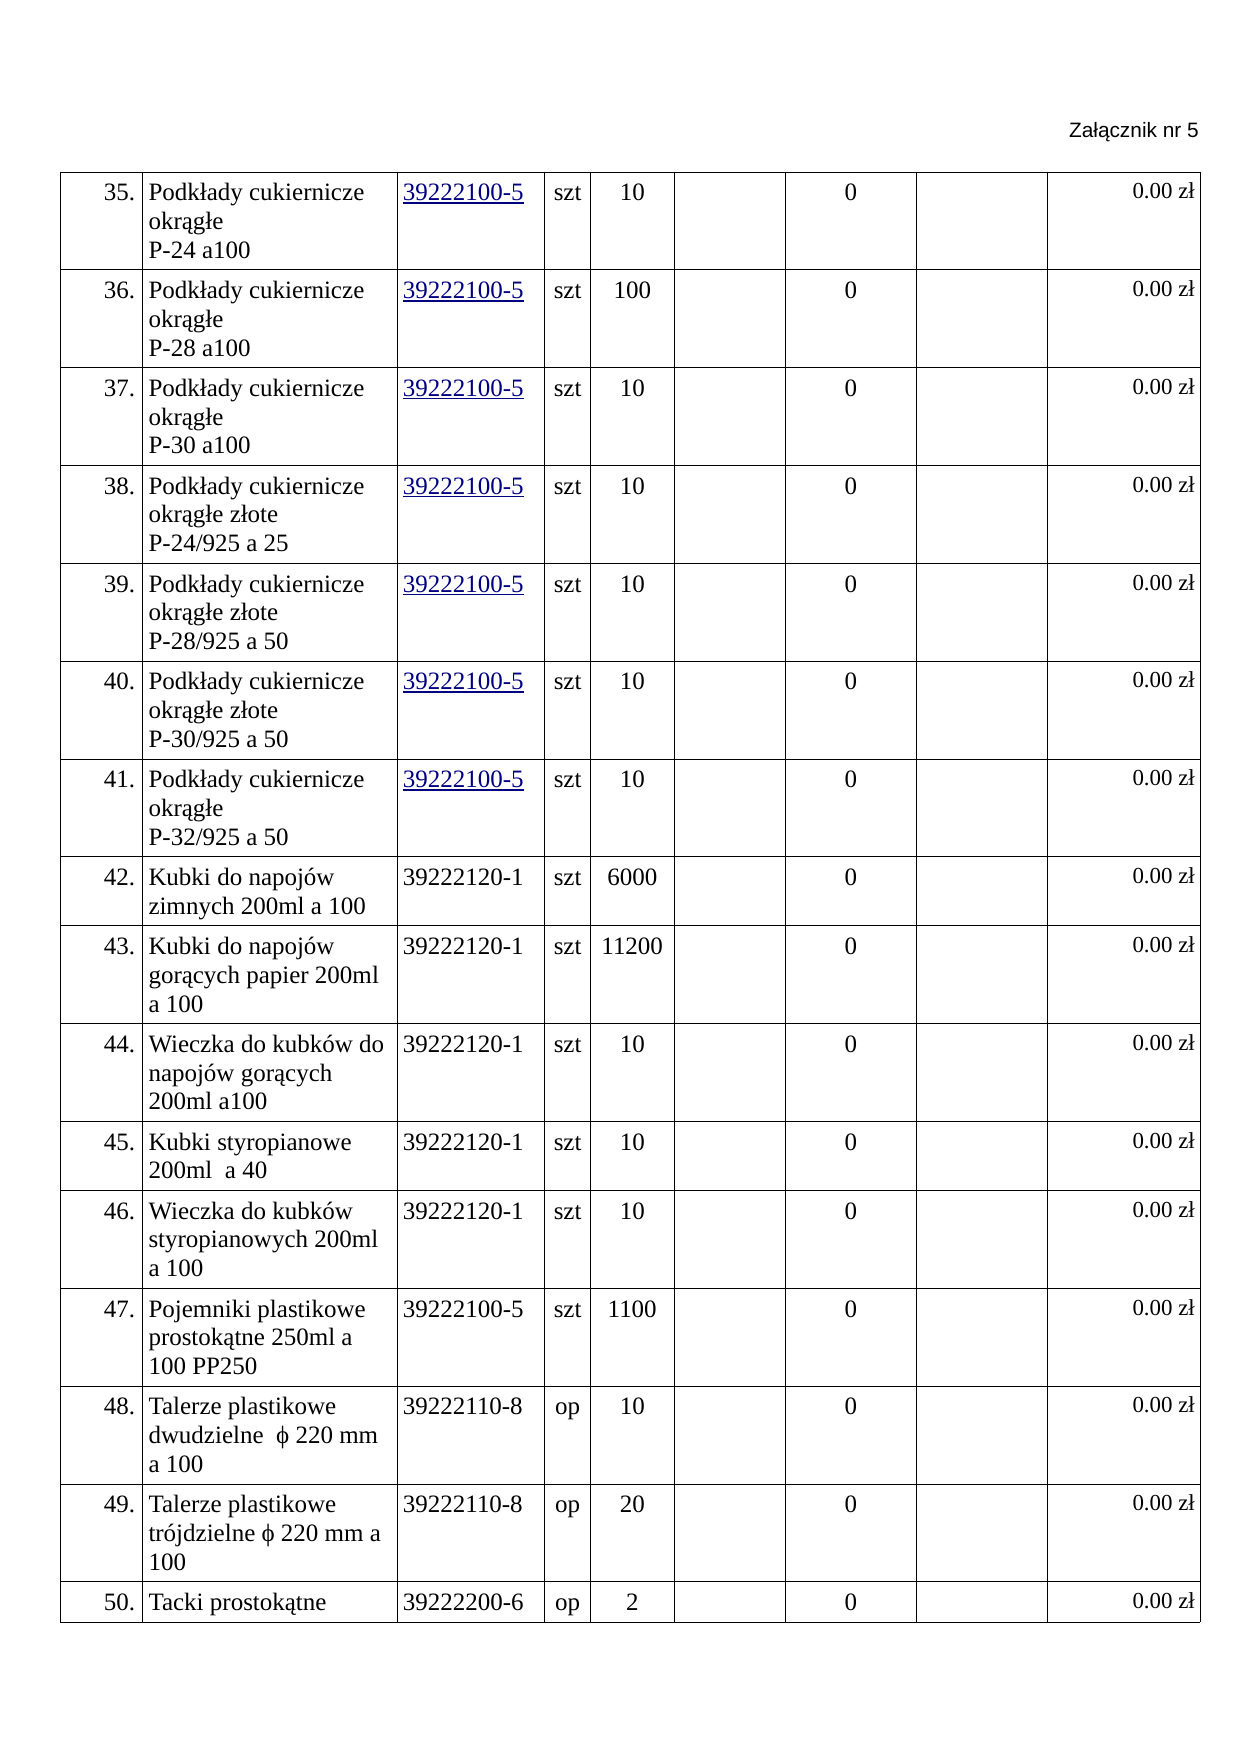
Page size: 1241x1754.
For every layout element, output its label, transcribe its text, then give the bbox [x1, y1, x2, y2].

table_cell 10 [591, 662, 674, 758]
table_cell [675, 1122, 785, 1190]
table_cell 39222120-1 [398, 1191, 544, 1288]
table_cell [61, 466, 142, 563]
table_cell 39222120-1 [398, 1024, 544, 1121]
table_cell 10 [591, 1122, 674, 1190]
table_cell [61, 1191, 142, 1288]
table_cell [675, 270, 785, 367]
table_cell [917, 564, 1047, 661]
table_cell 10 [591, 1191, 674, 1288]
table_cell [675, 1191, 785, 1288]
table_cell [917, 368, 1047, 465]
table_cell [675, 564, 785, 661]
table_cell [917, 1024, 1047, 1121]
table_cell Pojemniki plastikowe prostokątne 250ml a 100 PP250 [143, 1289, 397, 1386]
table_cell op [545, 1582, 590, 1622]
table_cell [61, 564, 142, 661]
table_cell 10 [591, 173, 674, 269]
table_cell 10 [591, 1024, 674, 1121]
table_cell 39222110-8 [398, 1387, 544, 1483]
table_cell 0 [786, 662, 916, 758]
table_cell [675, 466, 785, 563]
table_cell [917, 173, 1047, 269]
table_cell 10 [591, 564, 674, 661]
table_cell 0 [786, 1289, 916, 1386]
table_cell [917, 760, 1047, 856]
table_cell [917, 926, 1047, 1023]
table_cell 0,00 zł [1048, 1122, 1200, 1190]
table_cell 0,00 zł [1048, 760, 1200, 856]
table_cell 0,00 zł [1048, 1387, 1200, 1483]
table_cell 0,00 zł [1048, 564, 1200, 661]
table_cell szt [545, 926, 590, 1023]
table_cell 39222100-5 [398, 466, 544, 563]
table_cell Wieczka do kubków do napojów gorących 200ml a100 [143, 1024, 397, 1121]
table_cell Talerze plastikowe dwudzielne ϕ 220 mm a 100 [143, 1387, 397, 1483]
table_cell [61, 270, 142, 367]
table_cell [61, 926, 142, 1023]
table_cell [917, 662, 1047, 758]
table_cell 0 [786, 270, 916, 367]
table_cell szt [545, 173, 590, 269]
table_cell [917, 270, 1047, 367]
table_cell 6000 [591, 857, 674, 925]
table_cell szt [545, 857, 590, 925]
table_cell 0 [786, 466, 916, 563]
table_cell 0 [786, 1024, 916, 1121]
table_cell [917, 1485, 1047, 1581]
table_cell [61, 760, 142, 856]
table_cell szt [545, 1191, 590, 1288]
table_cell [675, 926, 785, 1023]
table_cell szt [545, 466, 590, 563]
table_cell [675, 1582, 785, 1622]
table_cell [917, 1387, 1047, 1483]
table_cell 0 [786, 857, 916, 925]
table_cell Podkłady cukiernicze okrągłe P-24 a100 [143, 173, 397, 269]
table_cell szt [545, 760, 590, 856]
table_cell 39222100-5 [398, 1289, 544, 1386]
table_cell [675, 1485, 785, 1581]
table_cell 39222100-5 [398, 270, 544, 367]
table_cell Talerze plastikowe trójdzielne ϕ 220 mm a 100 [143, 1485, 397, 1581]
table_cell szt [545, 270, 590, 367]
table_cell 0,00 zł [1048, 662, 1200, 758]
table_cell 39222100-5 [398, 760, 544, 856]
table_cell 39222100-5 [398, 564, 544, 661]
table_cell 0,00 zł [1048, 1289, 1200, 1386]
table_cell 0,00 zł [1048, 857, 1200, 925]
table_cell szt [545, 564, 590, 661]
table_cell 0 [786, 1122, 916, 1190]
table_cell [675, 760, 785, 856]
table_cell 39222100-5 [398, 662, 544, 758]
table_cell Tacki prostokątne [143, 1582, 397, 1622]
table_cell szt [545, 662, 590, 758]
table_cell 0,00 zł [1048, 270, 1200, 367]
table_cell [61, 173, 142, 269]
table_cell [61, 1122, 142, 1190]
table_cell 0,00 zł [1048, 926, 1200, 1023]
table_cell [675, 1024, 785, 1121]
table_cell [675, 368, 785, 465]
table_cell szt [545, 1122, 590, 1190]
table_cell [917, 1122, 1047, 1190]
table_cell 0 [786, 1191, 916, 1288]
table_cell 0,00 zł [1048, 1582, 1200, 1622]
table_cell [675, 1289, 785, 1386]
table_cell [917, 1191, 1047, 1288]
table_cell Kubki do napojów gorących papier 200ml a 100 [143, 926, 397, 1023]
table_cell Podkłady cukiernicze okrągłe P-28 a100 [143, 270, 397, 367]
table_cell 100 [591, 270, 674, 367]
table_cell 0 [786, 564, 916, 661]
table_cell [61, 1387, 142, 1483]
table_cell [917, 1289, 1047, 1386]
table_cell 10 [591, 368, 674, 465]
table_cell szt [545, 1024, 590, 1121]
table_cell 39222110-8 [398, 1485, 544, 1581]
table_cell 0 [786, 368, 916, 465]
table_cell [917, 1582, 1047, 1622]
table_cell 0 [786, 926, 916, 1023]
table_cell [61, 857, 142, 925]
table_cell 20 [591, 1485, 674, 1581]
table_cell szt [545, 1289, 590, 1386]
table_cell 0,00 zł [1048, 1191, 1200, 1288]
table_cell 39222120-1 [398, 926, 544, 1023]
table_cell [61, 662, 142, 758]
table_cell [61, 1485, 142, 1581]
table_cell 39222100-5 [398, 173, 544, 269]
table_cell Podkłady cukiernicze okrągłe złote P-24/925 a 25 [143, 466, 397, 563]
table_cell Podkłady cukiernicze okrągłe złote P-30/925 a 50 [143, 662, 397, 758]
table_cell op [545, 1387, 590, 1483]
table_cell op [545, 1485, 590, 1581]
table_cell 10 [591, 466, 674, 563]
table_cell 39222200-6 [398, 1582, 544, 1622]
table_cell 39222120-1 [398, 857, 544, 925]
table_cell 0,00 zł [1048, 173, 1200, 269]
table_cell 0 [786, 1387, 916, 1483]
table_cell 0 [786, 760, 916, 856]
table_cell Kubki do napojów zimnych 200ml a 100 [143, 857, 397, 925]
table_cell Podkłady cukiernicze okrągłe P-30 a100 [143, 368, 397, 465]
table_cell Podkłady cukiernicze okrągłe P-32/925 a 50 [143, 760, 397, 856]
table_cell 0,00 zł [1048, 1024, 1200, 1121]
table_cell Kubki styropianowe 200ml a 40 [143, 1122, 397, 1190]
table_cell 0 [786, 1485, 916, 1581]
table_cell Podkłady cukiernicze okrągłe złote P-28/925 a 50 [143, 564, 397, 661]
table_cell 0 [786, 173, 916, 269]
table_cell 39222100-5 [398, 368, 544, 465]
table_cell 0,00 zł [1048, 466, 1200, 563]
table_cell 11200 [591, 926, 674, 1023]
table_cell [917, 466, 1047, 563]
table_cell szt [545, 368, 590, 465]
table_cell 1100 [591, 1289, 674, 1386]
table_cell 0,00 zł [1048, 368, 1200, 465]
table_cell [675, 662, 785, 758]
table_cell 0,00 zł [1048, 1485, 1200, 1581]
table_cell Wieczka do kubków styropianowych 200ml a 100 [143, 1191, 397, 1288]
table_cell 10 [591, 760, 674, 856]
table_cell [675, 173, 785, 269]
table_cell 39222120-1 [398, 1122, 544, 1190]
table_cell [675, 1387, 785, 1483]
table_cell [61, 368, 142, 465]
table_cell [61, 1582, 142, 1622]
table_cell 10 [591, 1387, 674, 1483]
table_cell 0 [786, 1582, 916, 1622]
table_cell 2 [591, 1582, 674, 1622]
table_cell [61, 1289, 142, 1386]
table_cell [61, 1024, 142, 1121]
table_cell [917, 857, 1047, 925]
table_cell [675, 857, 785, 925]
